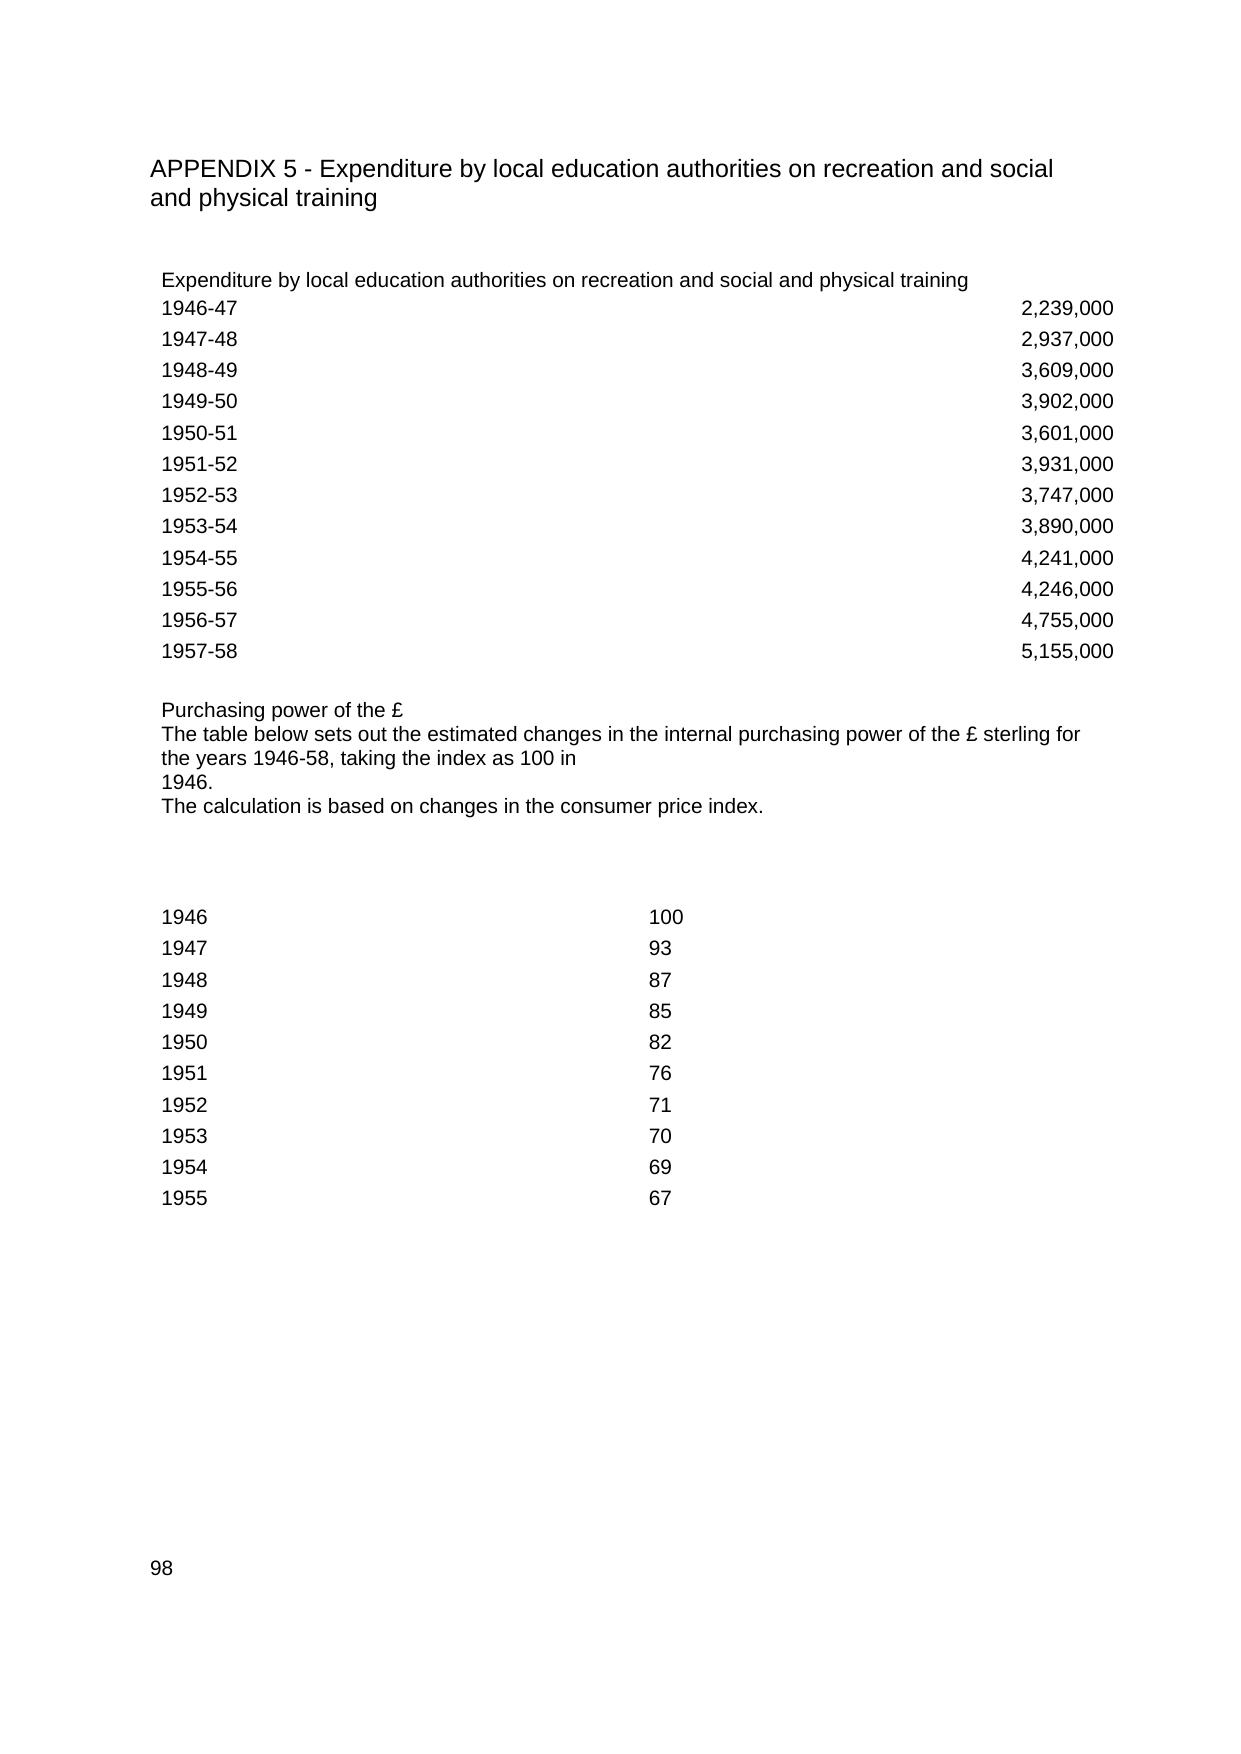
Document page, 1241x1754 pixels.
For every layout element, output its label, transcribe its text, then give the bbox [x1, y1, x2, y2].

table_cell 1950-51 [150, 417, 637, 448]
table_cell 3,601,000 [638, 417, 1125, 448]
table_cell 67 [638, 1183, 1125, 1214]
table_cell 2,937,000 [638, 323, 1125, 354]
table_cell 1948 [150, 964, 637, 995]
subtitle APPENDIX 5 - Expenditure by local education authorities on recreation and social and physical training [150, 154, 1090, 212]
table_cell 5,155,000 [638, 636, 1125, 667]
table_cell 1952 [150, 1089, 637, 1120]
table_cell 2,239,000 [638, 292, 1125, 323]
table_cell 1951 [150, 1058, 637, 1089]
table_cell 69 [638, 1151, 1125, 1182]
table_cell 3,902,000 [638, 386, 1125, 417]
table_cell 1948-49 [150, 354, 637, 386]
table_cell 1951-52 [150, 448, 637, 479]
table_cell 1949-50 [150, 386, 637, 417]
table_cell 1946-47 [150, 292, 637, 323]
table_cell 1947-48 [150, 323, 637, 354]
table_cell 1949 [150, 995, 637, 1026]
table_cell 1950 [150, 1026, 637, 1057]
table_cell 1953-54 [150, 511, 637, 542]
table_cell 85 [638, 995, 1125, 1026]
table_cell 70 [638, 1120, 1125, 1151]
table_cell 1947 [150, 933, 637, 964]
table_cell 4,246,000 [638, 573, 1125, 604]
table_cell 1957-58 [150, 636, 637, 667]
table_cell 100 [638, 901, 1125, 932]
table_cell 1952-53 [150, 479, 637, 511]
table_cell 3,747,000 [638, 479, 1125, 511]
table_cell [150, 667, 637, 698]
table_cell 82 [638, 1026, 1125, 1057]
table_cell 71 [638, 1089, 1125, 1120]
table_cell 1946 [150, 901, 637, 932]
table_header Expenditure by local education authorities on recreation and social and physical training [150, 261, 1125, 292]
table_cell 3,609,000 [638, 354, 1125, 386]
table_cell 3,890,000 [638, 511, 1125, 542]
table_cell 1954 [150, 1151, 637, 1182]
table_cell Purchasing power of the £ The table below sets out the estimated changes in the internal purchasing power of the £ sterling for the years 1946-58, taking the index as 100 in 1946. The calculation is based on changes in the consumer price index. [150, 698, 1125, 901]
table_cell 1955-56 [150, 573, 637, 604]
table_cell 4,241,000 [638, 542, 1125, 573]
table_cell 93 [638, 933, 1125, 964]
table_cell 1955 [150, 1183, 637, 1214]
table_cell 76 [638, 1058, 1125, 1089]
table_cell 87 [638, 964, 1125, 995]
table_cell 4,755,000 [638, 604, 1125, 636]
table_cell 1954-55 [150, 542, 637, 573]
table_cell 1953 [150, 1120, 637, 1151]
table_cell 3,931,000 [638, 448, 1125, 479]
table_cell [638, 667, 1125, 698]
table_cell 1956-57 [150, 604, 637, 636]
